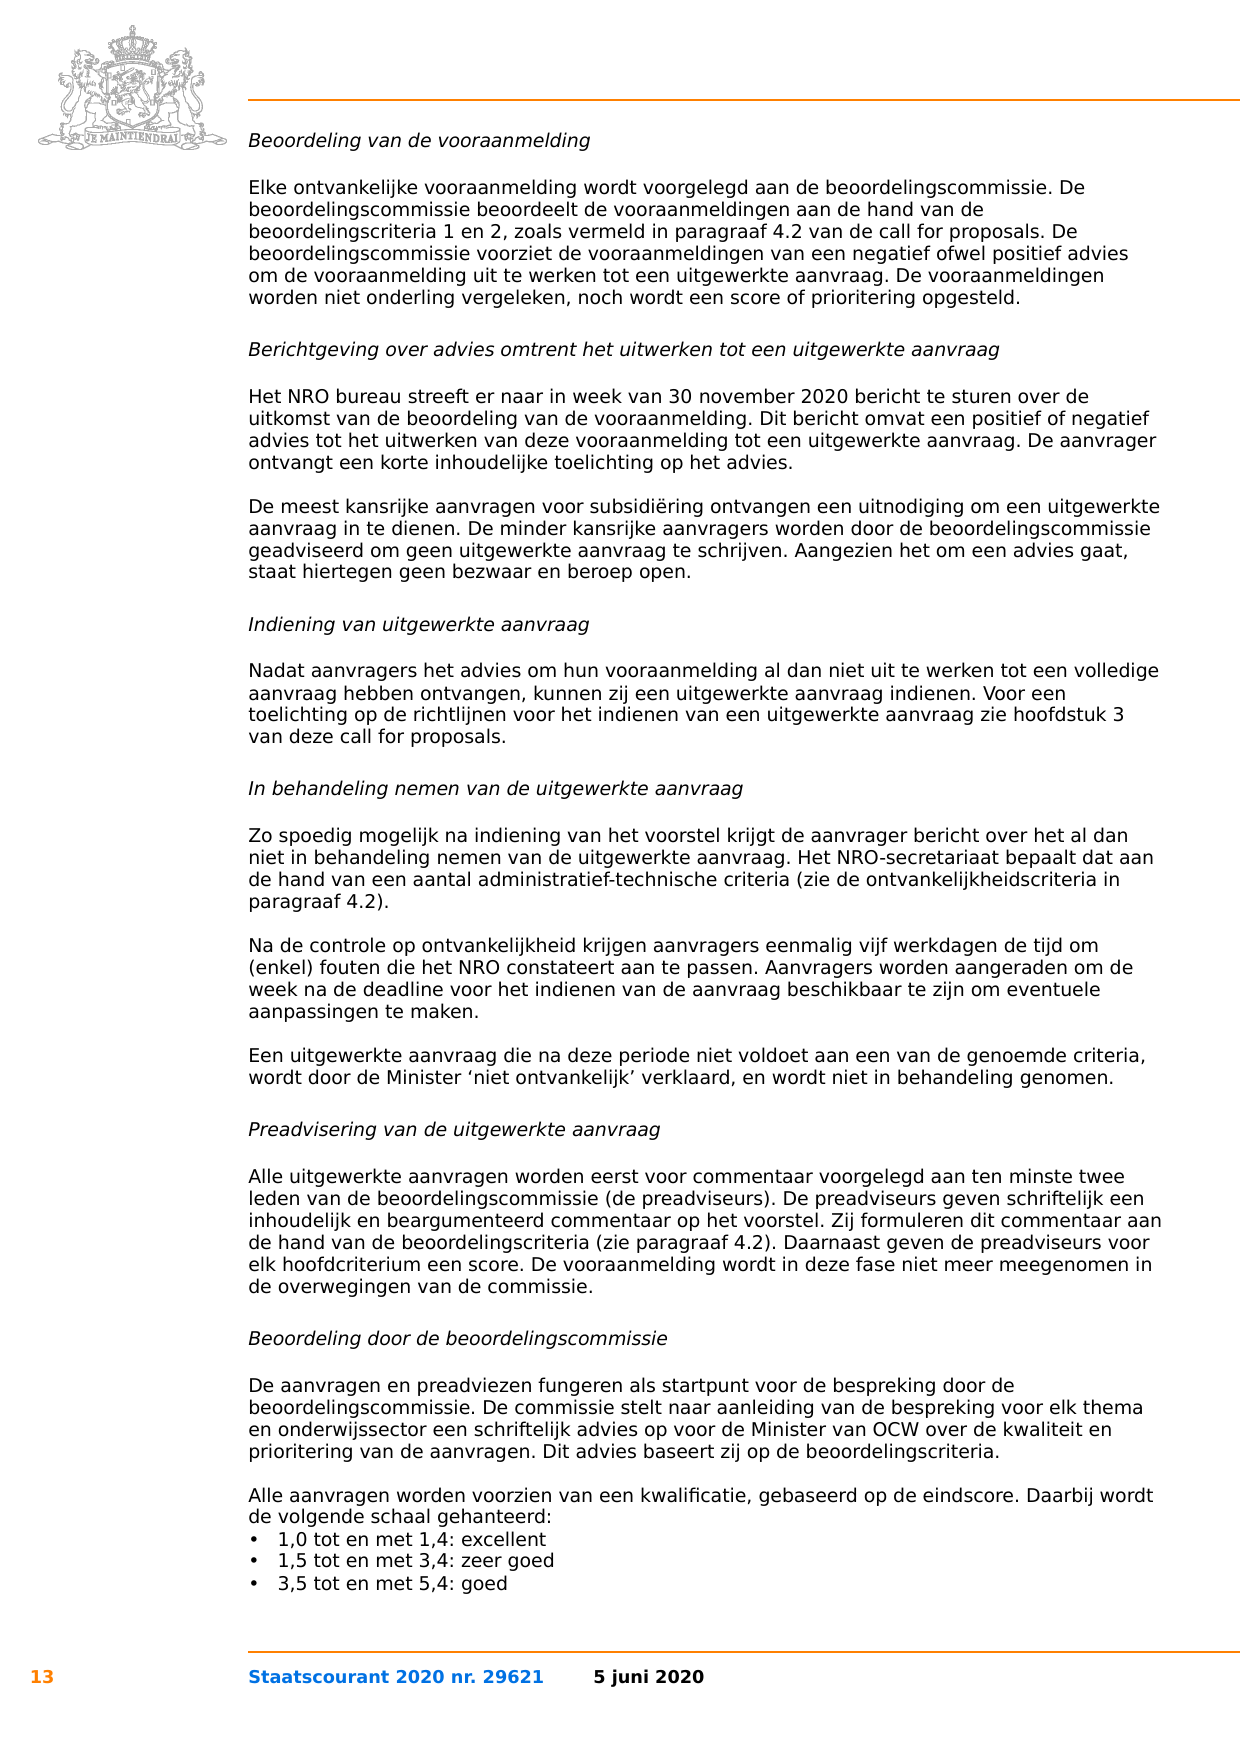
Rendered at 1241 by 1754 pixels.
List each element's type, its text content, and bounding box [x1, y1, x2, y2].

subtitle In behandeling nemen van de uitgewerkte aanvraag [248, 778, 1163, 800]
subtitle Beoordeling door de beoordelingscommissie [248, 1328, 1163, 1350]
text • 1,0 tot en met 1,4: excellent [248, 1528, 1163, 1550]
text Zo spoedig mogelijk na indiening van het voorstel krijgt de aanvrager bericht over het al dan niet in behandeling nemen van de uitgewerkte aanvraag. Het NRO-secretariaat bepaalt dat aan de hand van een aantal administratief-technische criteria (zie de ontvankelijkheidscriteria in paragraaf 4.2). [248, 825, 1163, 913]
text Een uitgewerkte aanvraag die na deze periode niet voldoet aan een van de genoemde criteria, wordt door de Minister ‘niet ontvankelijk’ verklaard, en wordt niet in behandeling genomen. [248, 1045, 1163, 1089]
subtitle Preadvisering van de uitgewerkte aanvraag [248, 1119, 1163, 1141]
text Elke ontvankelijke vooraanmelding wordt voorgelegd aan de beoordelingscommissie. De beoordelingscommissie beoordeelt de vooraanmeldingen aan de hand van de beoordelingscriteria 1 en 2, zoals vermeld in paragraaf 4.2 van de call for proposals. De beoordelingscommissie voorziet de vooraanmeldingen van een negatief ofwel positief advies om de vooraanmelding uit te werken tot een uitgewerkte aanvraag. De vooraanmeldingen worden niet onderling vergeleken, noch wordt een score of prioritering opgesteld. [248, 177, 1163, 309]
picture [38, 25, 227, 150]
text Alle aanvragen worden voorzien van een kwalificatie, gebaseerd op de eindscore. Daarbij wordt de volgende schaal gehanteerd: [248, 1484, 1163, 1528]
text Het NRO bureau streeft er naar in week van 30 november 2020 bericht te sturen over de uitkomst van de beoordeling van de vooraanmelding. Dit bericht omvat een positief of negatief advies tot het uitwerken van deze vooraanmelding tot een uitgewerkte aanvraag. De aanvrager ontvangt een korte inhoudelijke toelichting op het advies. [248, 386, 1163, 474]
text Nadat aanvragers het advies om hun vooraanmelding al dan niet uit te werken tot een volledige aanvraag hebben ontvangen, kunnen zij een uitgewerkte aanvraag indienen. Voor een toelichting op de richtlijnen voor het indienen van een uitgewerkte aanvraag zie hoofdstuk 3 van deze call for proposals. [248, 660, 1163, 748]
subtitle Indiening van uitgewerkte aanvraag [248, 613, 1163, 635]
text • 1,5 tot en met 3,4: zeer goed [248, 1550, 1163, 1572]
subtitle Berichtgeving over advies omtrent het uitwerken tot een uitgewerkte aanvraag [248, 339, 1163, 361]
text De meest kansrijke aanvragen voor subsidiëring ontvangen een uitnodiging om een uitgewerkte aanvraag in te dienen. De minder kansrijke aanvragers worden door de beoordelingscommissie geadviseerd om geen uitgewerkte aanvraag te schrijven. Aangezien het om een advies gaat, staat hiertegen geen bezwaar en beroep open. [248, 496, 1163, 583]
text • 3,5 tot en met 5,4: goed [248, 1572, 1163, 1594]
subtitle Beoordeling van de vooraanmelding [248, 130, 1163, 152]
text Na de controle op ontvankelijkheid krijgen aanvragers eenmalig vijf werkdagen de tijd om (enkel) fouten die het NRO constateert aan te passen. Aanvragers worden aangeraden om de week na de deadline voor het indienen van de aanvraag beschikbaar te zijn om eventuele aanpassingen te maken. [248, 935, 1163, 1023]
text De aanvragen en preadviezen fungeren als startpunt voor de bespreking door de beoordelingscommissie. De commissie stelt naar aanleiding van de bespreking voor elk thema en onderwijssector een schriftelijk advies op voor de Minister van OCW over de kwaliteit en prioritering van de aanvragen. Dit advies baseert zij op de beoordelingscriteria. [248, 1375, 1163, 1463]
text Alle uitgewerkte aanvragen worden eerst voor commentaar voorgelegd aan ten minste twee leden van de beoordelingscommissie (de preadviseurs). De preadviseurs geven schriftelijk een inhoudelijk en beargumenteerd commentaar op het voorstel. Zij formuleren dit commentaar aan de hand van de beoordelingscriteria (zie paragraaf 4.2). Daarnaast geven de preadviseurs voor elk hoofdcriterium een score. De vooraanmelding wordt in deze fase niet meer meegenomen in de overwegingen van de commissie. [248, 1166, 1163, 1298]
